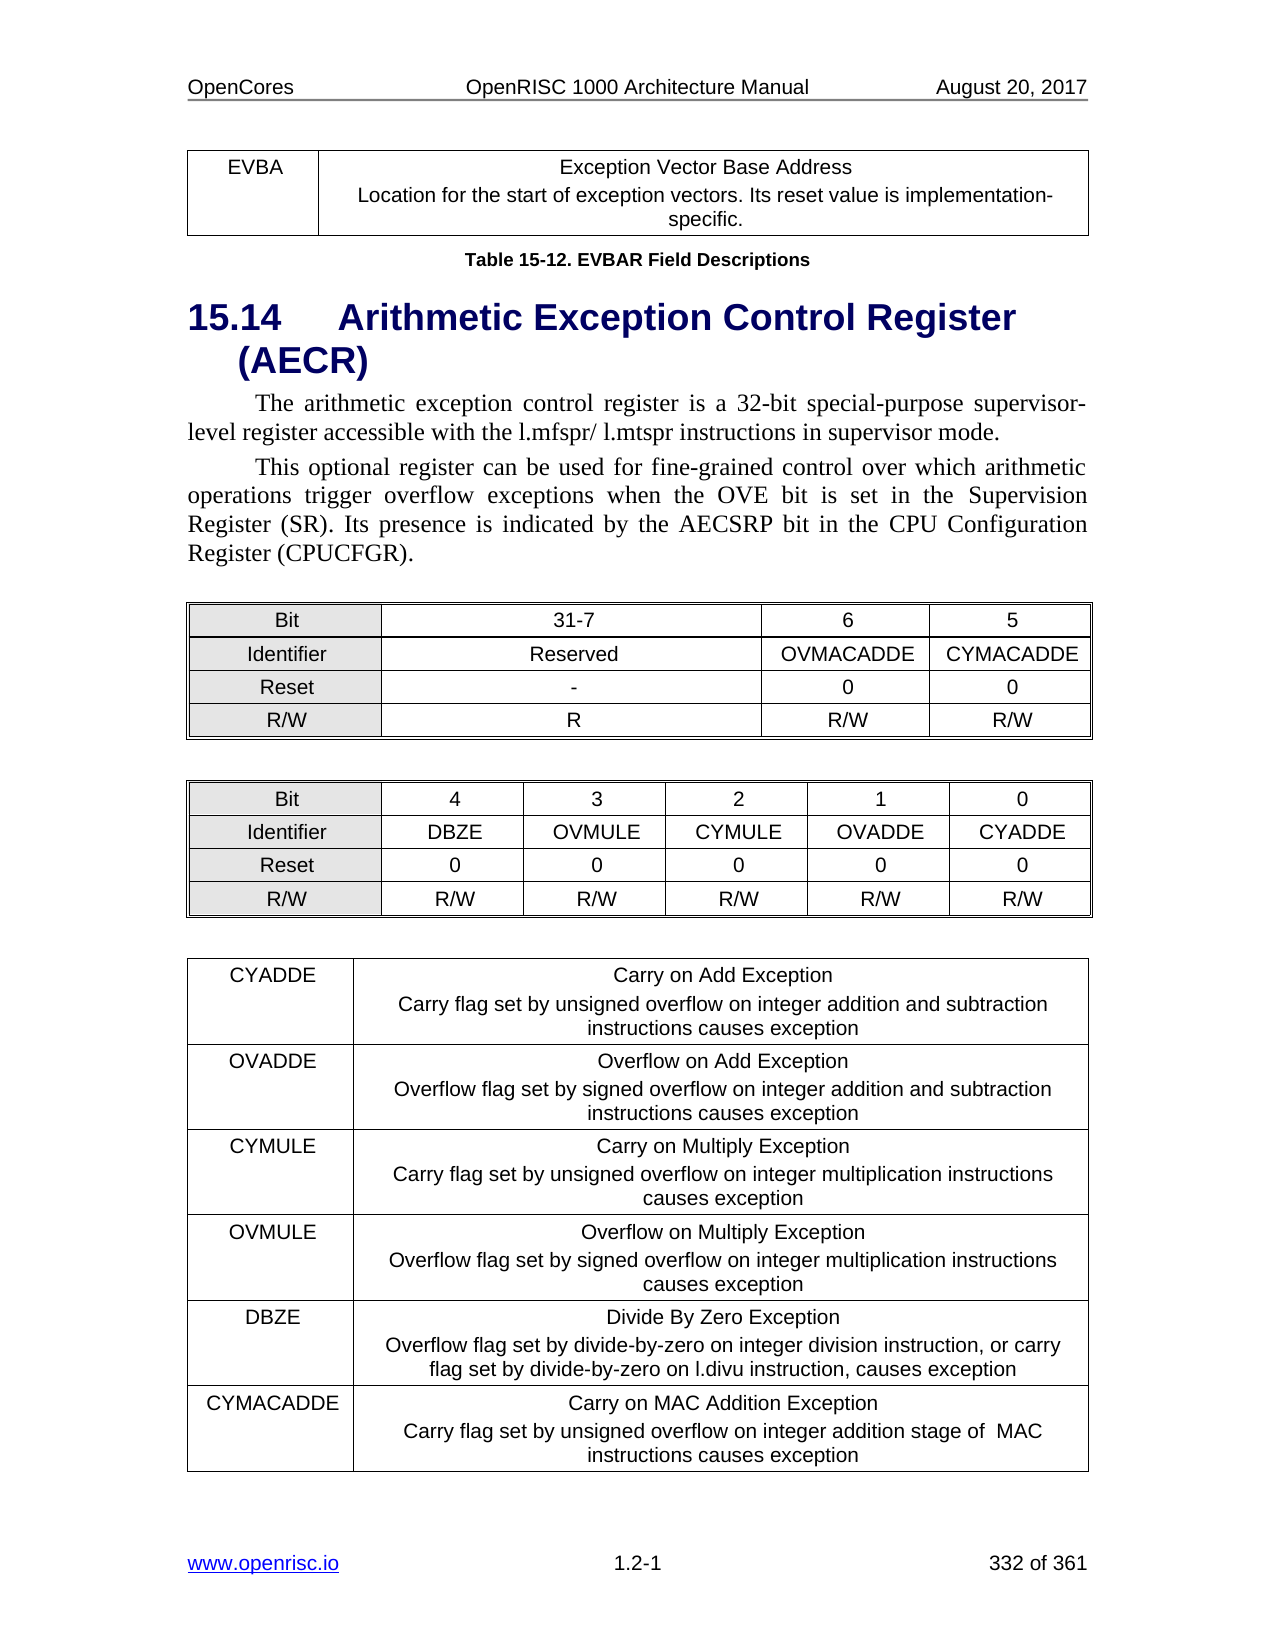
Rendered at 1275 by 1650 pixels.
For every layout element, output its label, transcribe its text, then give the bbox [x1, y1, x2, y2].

table_cell 0 [666, 849, 807, 881]
table_cell Carry on Multiply Exception Carry flag set by unsigned overflow on integer multiplication instructions causes exception [354, 1130, 1088, 1214]
table_header 6 [762, 605, 929, 636]
table_header 3 [524, 783, 665, 814]
table_cell CYMULE [188, 1130, 353, 1214]
table_cell Reset [190, 849, 381, 881]
table_cell R/W [190, 882, 381, 914]
table_cell OVMULE [524, 816, 665, 848]
table_cell 0 [762, 671, 929, 703]
table_header Bit [190, 605, 381, 636]
text Table 15-12. EVBAR Field Descriptions [187, 249, 1087, 271]
table_cell 0 [808, 849, 949, 881]
table_cell OVMACADDE [762, 638, 929, 670]
table_cell CYMACADDE [188, 1386, 353, 1471]
table_cell CYADDE [950, 816, 1090, 848]
table_cell OVADDE [808, 816, 949, 848]
table_cell Reserved [382, 638, 761, 670]
table_header Exception Vector Base Address Location for the start of exception vectors. Its reset value is implementation-specific. [319, 151, 1088, 235]
table_cell R/W [930, 704, 1090, 736]
table_cell Identifier [190, 638, 381, 670]
table_cell Overflow on Add Exception Overflow flag set by signed overflow on integer addition and subtraction instructions causes exception [354, 1045, 1088, 1129]
table_cell OVMULE [188, 1215, 353, 1300]
table_cell DBZE [188, 1301, 353, 1385]
subtitle Arithmetic Exception Control Register (AECR) [187, 296, 1087, 382]
table_header 31-7 [382, 605, 761, 636]
table_cell 0 [950, 849, 1090, 881]
table_header 4 [382, 783, 523, 814]
table_cell 0 [382, 849, 523, 881]
table_header 1 [808, 783, 949, 814]
table_cell R/W [524, 882, 665, 914]
table_cell R/W [808, 882, 949, 914]
table_cell CYMULE [666, 816, 807, 848]
text This optional register can be used for fine-grained control over which arithmetic operations trigger overflow exceptions when the OVE bit is set in the Supervision Register (SR). Its presence is indicated by the AECSRP bit in the CPU Configuration Register (CPUCFGR). [187, 452, 1087, 567]
table_header 0 [950, 783, 1090, 814]
table_cell CYMACADDE [930, 638, 1090, 670]
table_cell - [382, 671, 761, 703]
table_cell DBZE [382, 816, 523, 848]
table_header Bit [190, 783, 381, 814]
table_header 5 [930, 605, 1090, 636]
text The arithmetic exception control register is a 32-bit special-purpose supervisor-level register accessible with the l.mfspr/ l.mtspr instructions in supervisor mode. [187, 388, 1087, 446]
table_cell R [382, 704, 761, 736]
table_header Carry on Add Exception Carry flag set by unsigned overflow on integer addition and subtraction instructions causes exception [354, 959, 1088, 1043]
table_cell R/W [190, 704, 381, 736]
table_cell R/W [382, 882, 523, 914]
table_cell R/W [666, 882, 807, 914]
table_cell 0 [930, 671, 1090, 703]
table_header EVBA [188, 151, 318, 235]
table_cell Reset [190, 671, 381, 703]
table_cell R/W [950, 882, 1090, 914]
table_header CYADDE [188, 959, 353, 1043]
table_header 2 [666, 783, 807, 814]
table_cell Divide By Zero Exception Overflow flag set by divide-by-zero on integer division instruction, or carry flag set by divide-by-zero on l.divu instruction, causes exception [354, 1301, 1088, 1385]
table_cell OVADDE [188, 1045, 353, 1129]
table_cell 0 [524, 849, 665, 881]
table_cell Overflow on Multiply Exception Overflow flag set by signed overflow on integer multiplication instructions causes exception [354, 1215, 1088, 1300]
table_cell Carry on MAC Addition Exception Carry flag set by unsigned overflow on integer addition stage of MAC instructions causes exception [354, 1386, 1088, 1471]
table_cell R/W [762, 704, 929, 736]
table_cell Identifier [190, 816, 381, 848]
